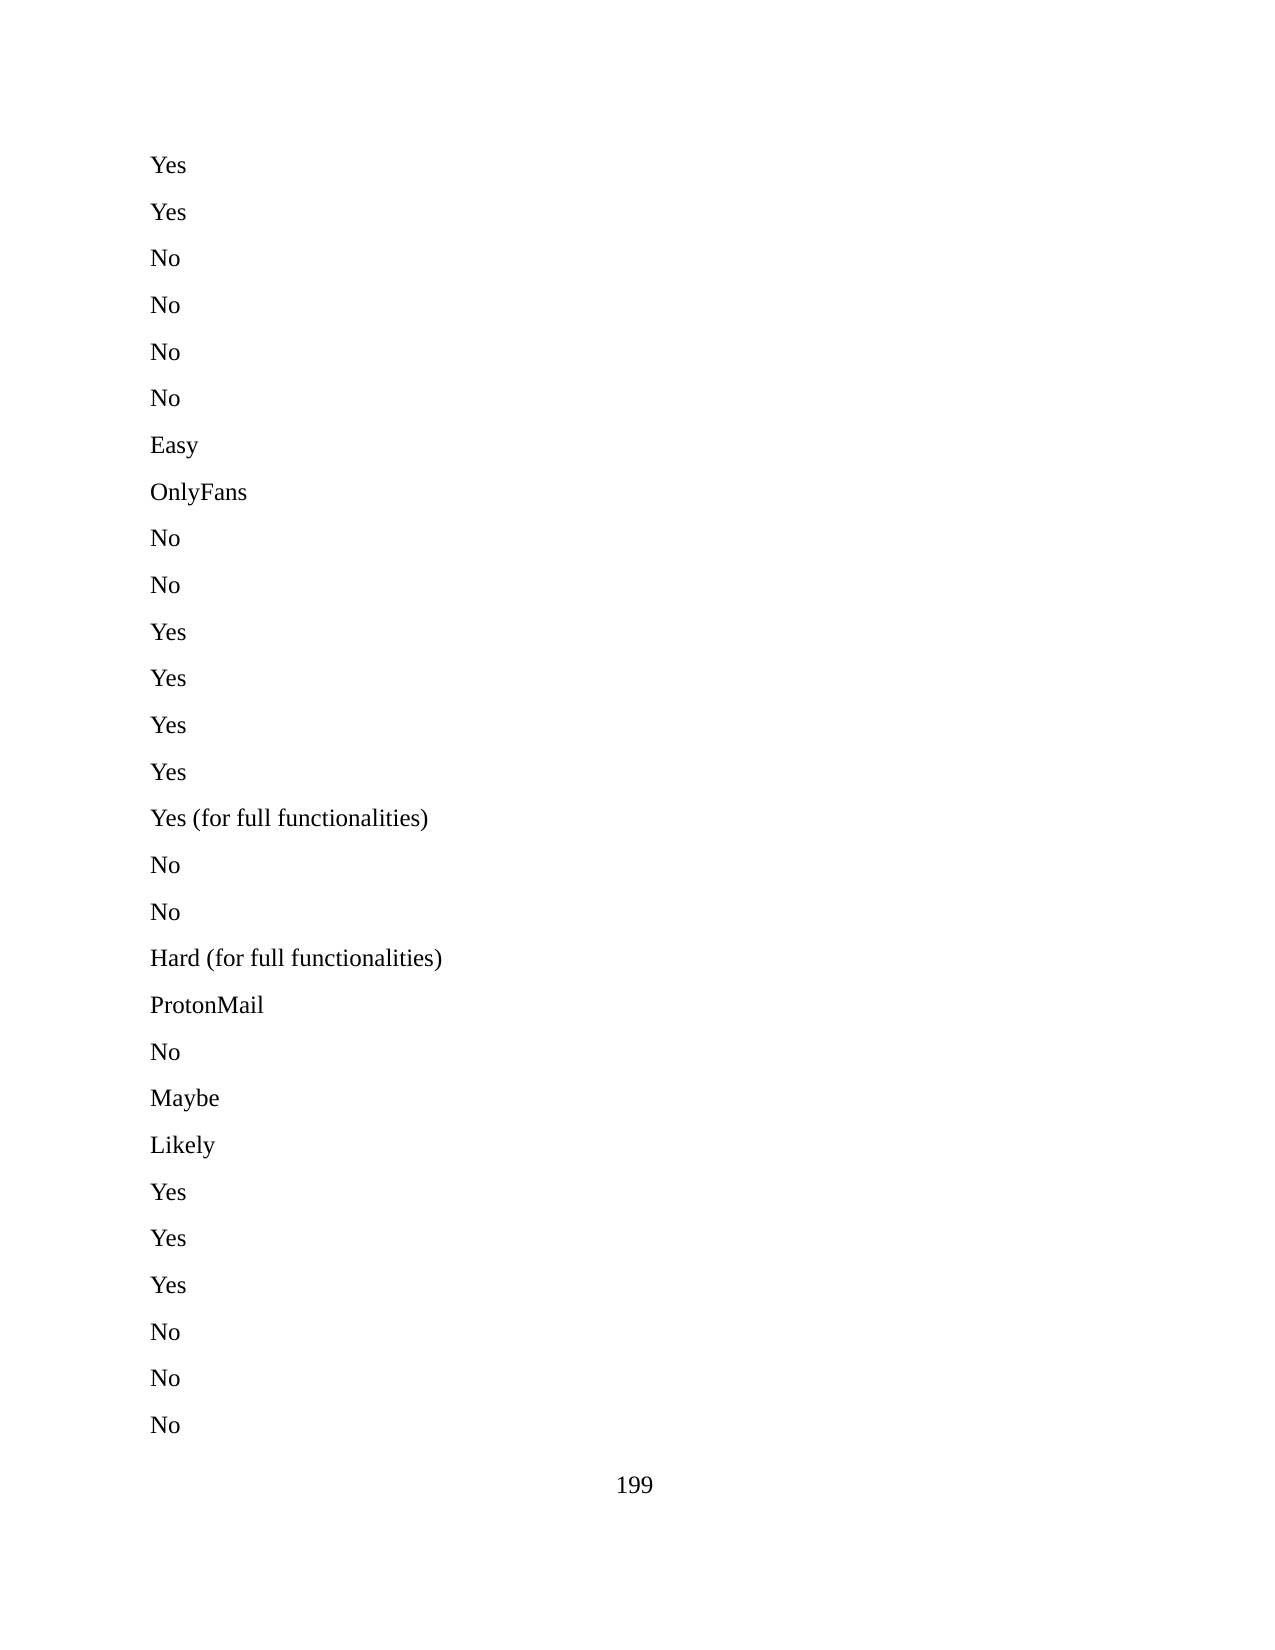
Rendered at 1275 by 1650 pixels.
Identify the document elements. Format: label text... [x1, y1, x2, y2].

text Hard (for full functionalities) [150, 943, 1125, 972]
text No [150, 1317, 1125, 1345]
text No [150, 1410, 1125, 1439]
text Yes [150, 1177, 1125, 1205]
text Maybe [150, 1083, 1125, 1112]
text No [150, 570, 1125, 599]
text Yes [150, 1270, 1125, 1299]
text Yes [150, 710, 1125, 739]
text No [150, 290, 1125, 319]
text ProtonMail [150, 990, 1125, 1019]
text Yes [150, 197, 1125, 225]
text No [150, 850, 1125, 879]
text Easy [150, 430, 1125, 459]
text No [150, 337, 1125, 365]
text Yes [150, 1223, 1125, 1252]
text Yes [150, 757, 1125, 785]
text Yes [150, 663, 1125, 692]
text No [150, 383, 1125, 412]
text No [150, 1037, 1125, 1065]
text No [150, 897, 1125, 925]
text No [150, 243, 1125, 272]
text Yes [150, 617, 1125, 645]
text Yes [150, 150, 1125, 179]
text Yes (for full functionalities) [150, 803, 1125, 832]
text No [150, 1363, 1125, 1392]
text OnlyFans [150, 477, 1125, 505]
text No [150, 523, 1125, 552]
text Likely [150, 1130, 1125, 1159]
